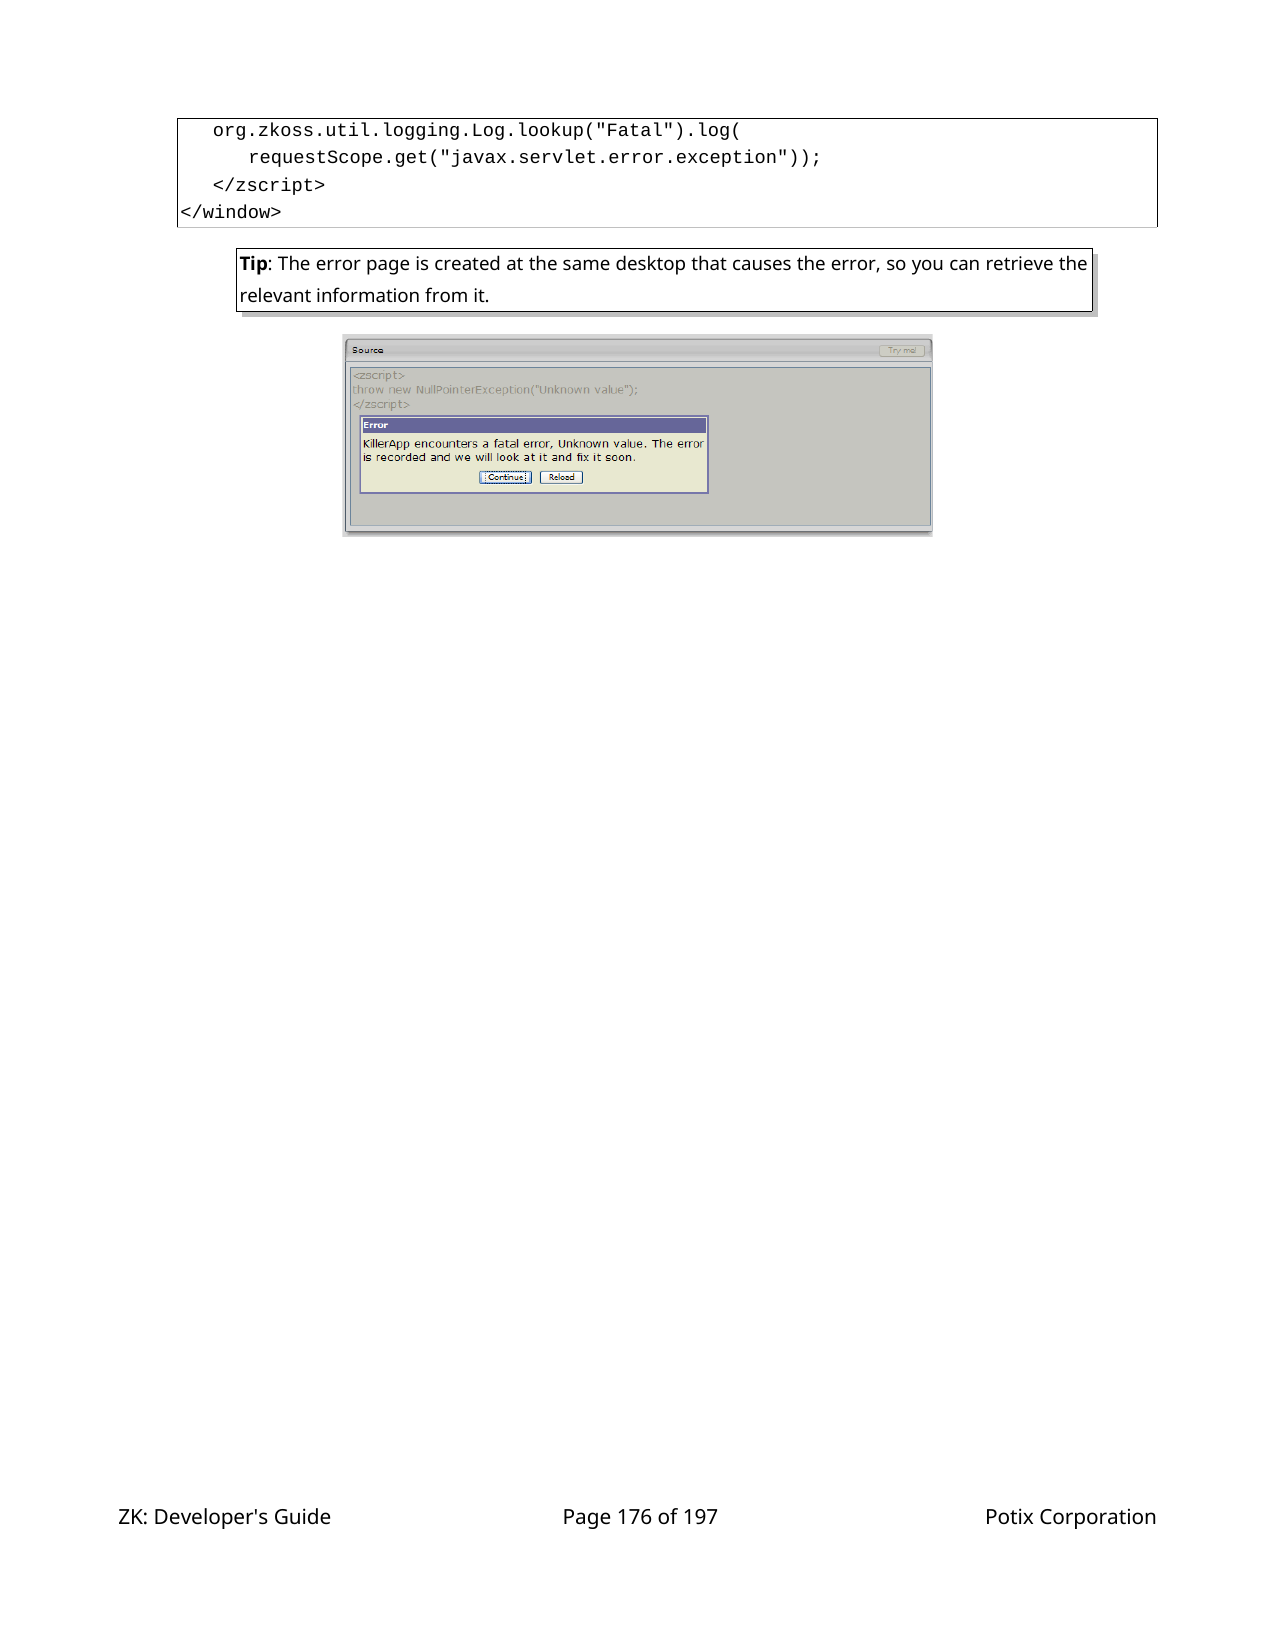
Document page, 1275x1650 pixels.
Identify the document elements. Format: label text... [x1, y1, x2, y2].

text </zscript> [178, 172, 1157, 197]
text Tip: The error page is created at the same desktop that causes the error, so you can retrieve the relevant information from it. [237, 249, 1092, 311]
picture [342, 334, 933, 537]
text org.zkoss.util.logging.Log.lookup("Fatal").log( [178, 119, 1157, 142]
text </window> [178, 200, 1157, 227]
text requestScope.get("javax.servlet.error.exception")); [178, 145, 1157, 169]
